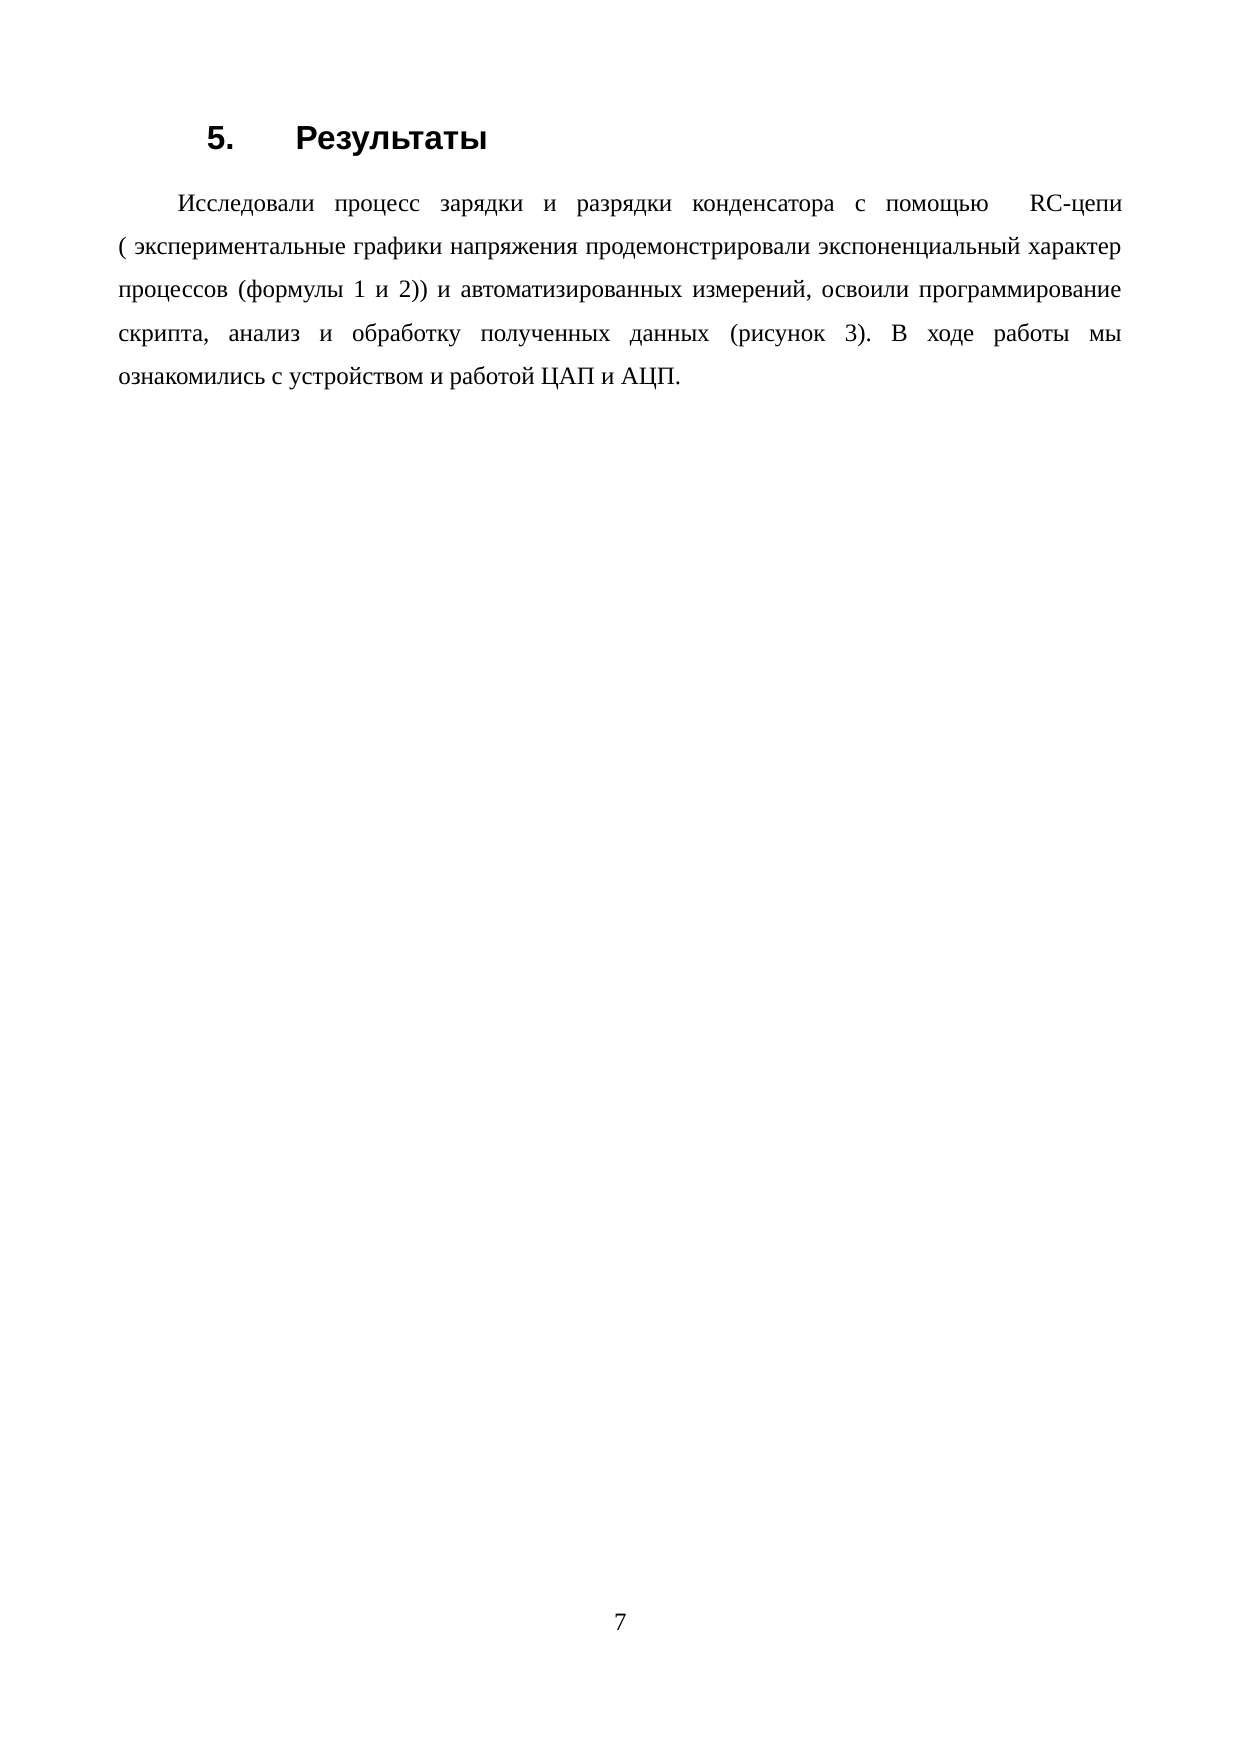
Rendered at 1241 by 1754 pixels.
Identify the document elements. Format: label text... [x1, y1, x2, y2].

text Исследовали процесс зарядки и разрядки конденсатора с помощью RC-цепи ( экспериментальные графики напряжения продемонстрировали экспоненциальный характер процессов (формулы 1 и 2)) и автоматизированных измерений, освоили программирование скрипта, анализ и обработку полученных данных (рисунок 3). В ходе работы мы ознакомились с устройством и работой ЦАП и АЦП. [118, 188, 1122, 389]
subtitle Результаты [148, 118, 1122, 157]
